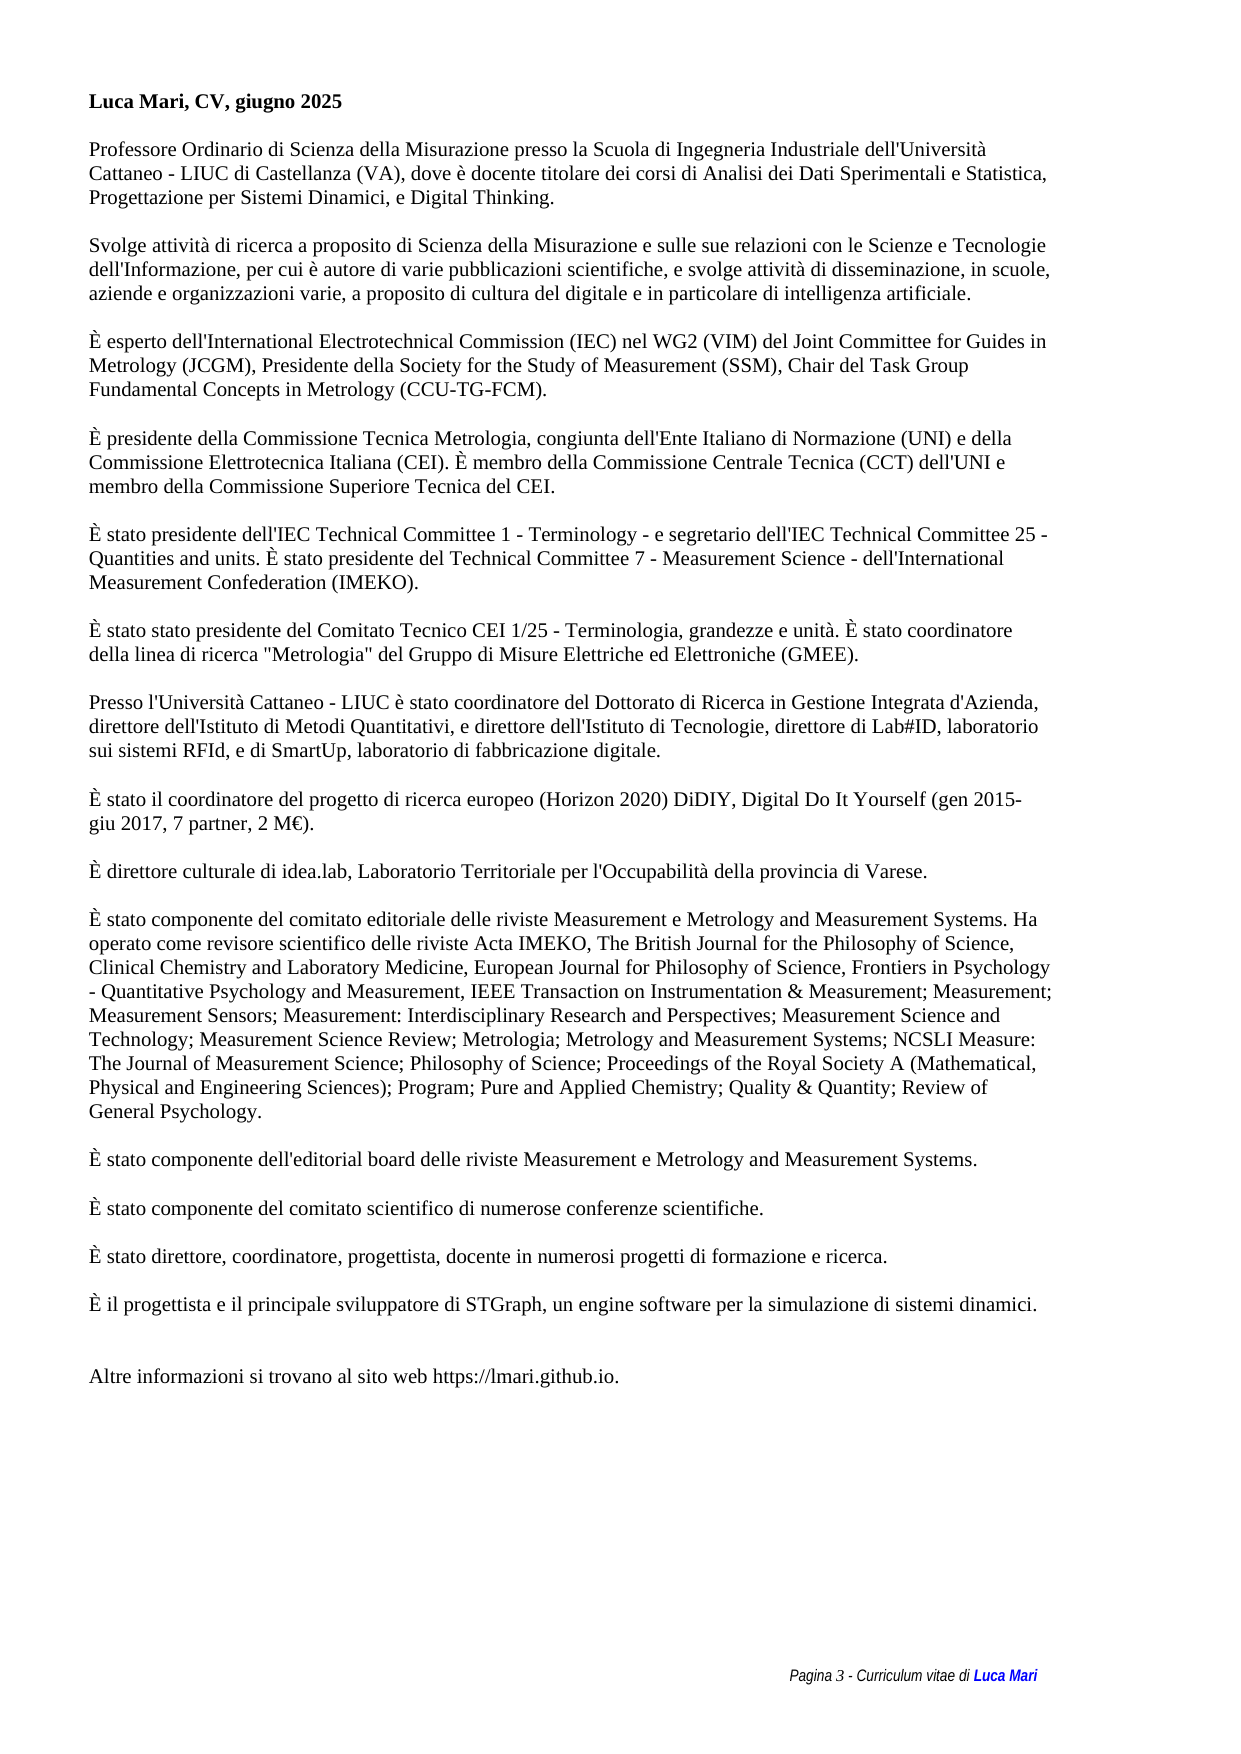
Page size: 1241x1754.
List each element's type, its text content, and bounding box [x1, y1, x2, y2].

text È stato componente dell'editorial board delle riviste Measurement e Metrology and Measurement Systems. [89, 1147, 1053, 1171]
text Luca Mari, CV, giugno 2025 [89, 89, 1053, 113]
text È stato componente del comitato scientifico di numerose conferenze scientifiche. [89, 1196, 1053, 1219]
text Professore Ordinario di Scienza della Misurazione presso la Scuola di Ingegneria Industriale dell'Università Cattaneo - LIUC di Castellanza (VA), dove è docente titolare dei corsi di Analisi dei Dati Sperimentali e Statistica, Progettazione per Sistemi Dinamici, e Digital Thinking. [89, 137, 1053, 209]
text È stato il coordinatore del progetto di ricerca europeo (Horizon 2020) DiDIY, Digital Do It Yourself (gen 2015- giu 2017, 7 partner, 2 M€). [89, 786, 1053, 834]
text È stato direttore, coordinatore, progettista, docente in numerosi progetti di formazione e ricerca. [89, 1244, 1053, 1268]
text È presidente della Commissione Tecnica Metrologia, congiunta dell'Ente Italiano di Normazione (UNI) e della Commissione Elettrotecnica Italiana (CEI). È membro della Commissione Centrale Tecnica (CCT) dell'UNI e membro della Commissione Superiore Tecnica del CEI. [89, 426, 1053, 498]
text Altre informazioni si trovano al sito web https://lmari.github.io. [89, 1364, 1053, 1388]
text È il progettista e il principale sviluppatore di STGraph, un engine software per la simulazione di sistemi dinamici. [89, 1292, 1053, 1316]
text È stato stato presidente del Comitato Tecnico CEI 1/25 - Terminologia, grandezze e unità. È stato coordinatore della linea di ricerca "Metrologia" del Gruppo di Misure Elettriche ed Elettroniche (GMEE). [89, 618, 1053, 666]
text È direttore culturale di idea.lab, Laboratorio Territoriale per l'Occupabilità della provincia di Varese. [89, 859, 1053, 883]
text È esperto dell'International Electrotechnical Commission (IEC) nel WG2 (VIM) del Joint Committee for Guides in Metrology (JCGM), Presidente della Society for the Study of Measurement (SSM), Chair del Task Group Fundamental Concepts in Metrology (CCU-TG-FCM). [89, 329, 1053, 401]
text È stato componente del comitato editoriale delle riviste Measurement e Metrology and Measurement Systems. Ha operato come revisore scientifico delle riviste Acta IMEKO, The British Journal for the Philosophy of Science, Clinical Chemistry and Laboratory Medicine, European Journal for Philosophy of Science, Frontiers in Psychology - Quantitative Psychology and Measurement, IEEE Transaction on Instrumentation & Measurement; Measurement; Measurement Sensors; Measurement: Interdisciplinary Research and Perspectives; Measurement Science and Technology; Measurement Science Review; Metrologia; Metrology and Measurement Systems; NCSLI Measure: The Journal of Measurement Science; Philosophy of Science; Proceedings of the Royal Society A (Mathematical, Physical and Engineering Sciences); Program; Pure and Applied Chemistry; Quality & Quantity; Review of General Psychology. [89, 907, 1053, 1123]
text Presso l'Università Cattaneo - LIUC è stato coordinatore del Dottorato di Ricerca in Gestione Integrata d'Azienda, direttore dell'Istituto di Metodi Quantitativi, e direttore dell'Istituto di Tecnologie, direttore di Lab#ID, laboratorio sui sistemi RFId, e di SmartUp, laboratorio di fabbricazione digitale. [89, 690, 1053, 786]
text Svolge attività di ricerca a proposito di Scienza della Misurazione e sulle sue relazioni con le Scienze e Tecnologie dell'Informazione, per cui è autore di varie pubblicazioni scientifiche, e svolge attività di disseminazione, in scuole, aziende e organizzazioni varie, a proposito di cultura del digitale e in particolare di intelligenza artificiale. [89, 233, 1053, 305]
text È stato presidente dell'IEC Technical Committee 1 - Terminology - e segretario dell'IEC Technical Committee 25 - Quantities and units. È stato presidente del Technical Committee 7 - Measurement Science - dell'International Measurement Confederation (IMEKO). [89, 522, 1053, 594]
